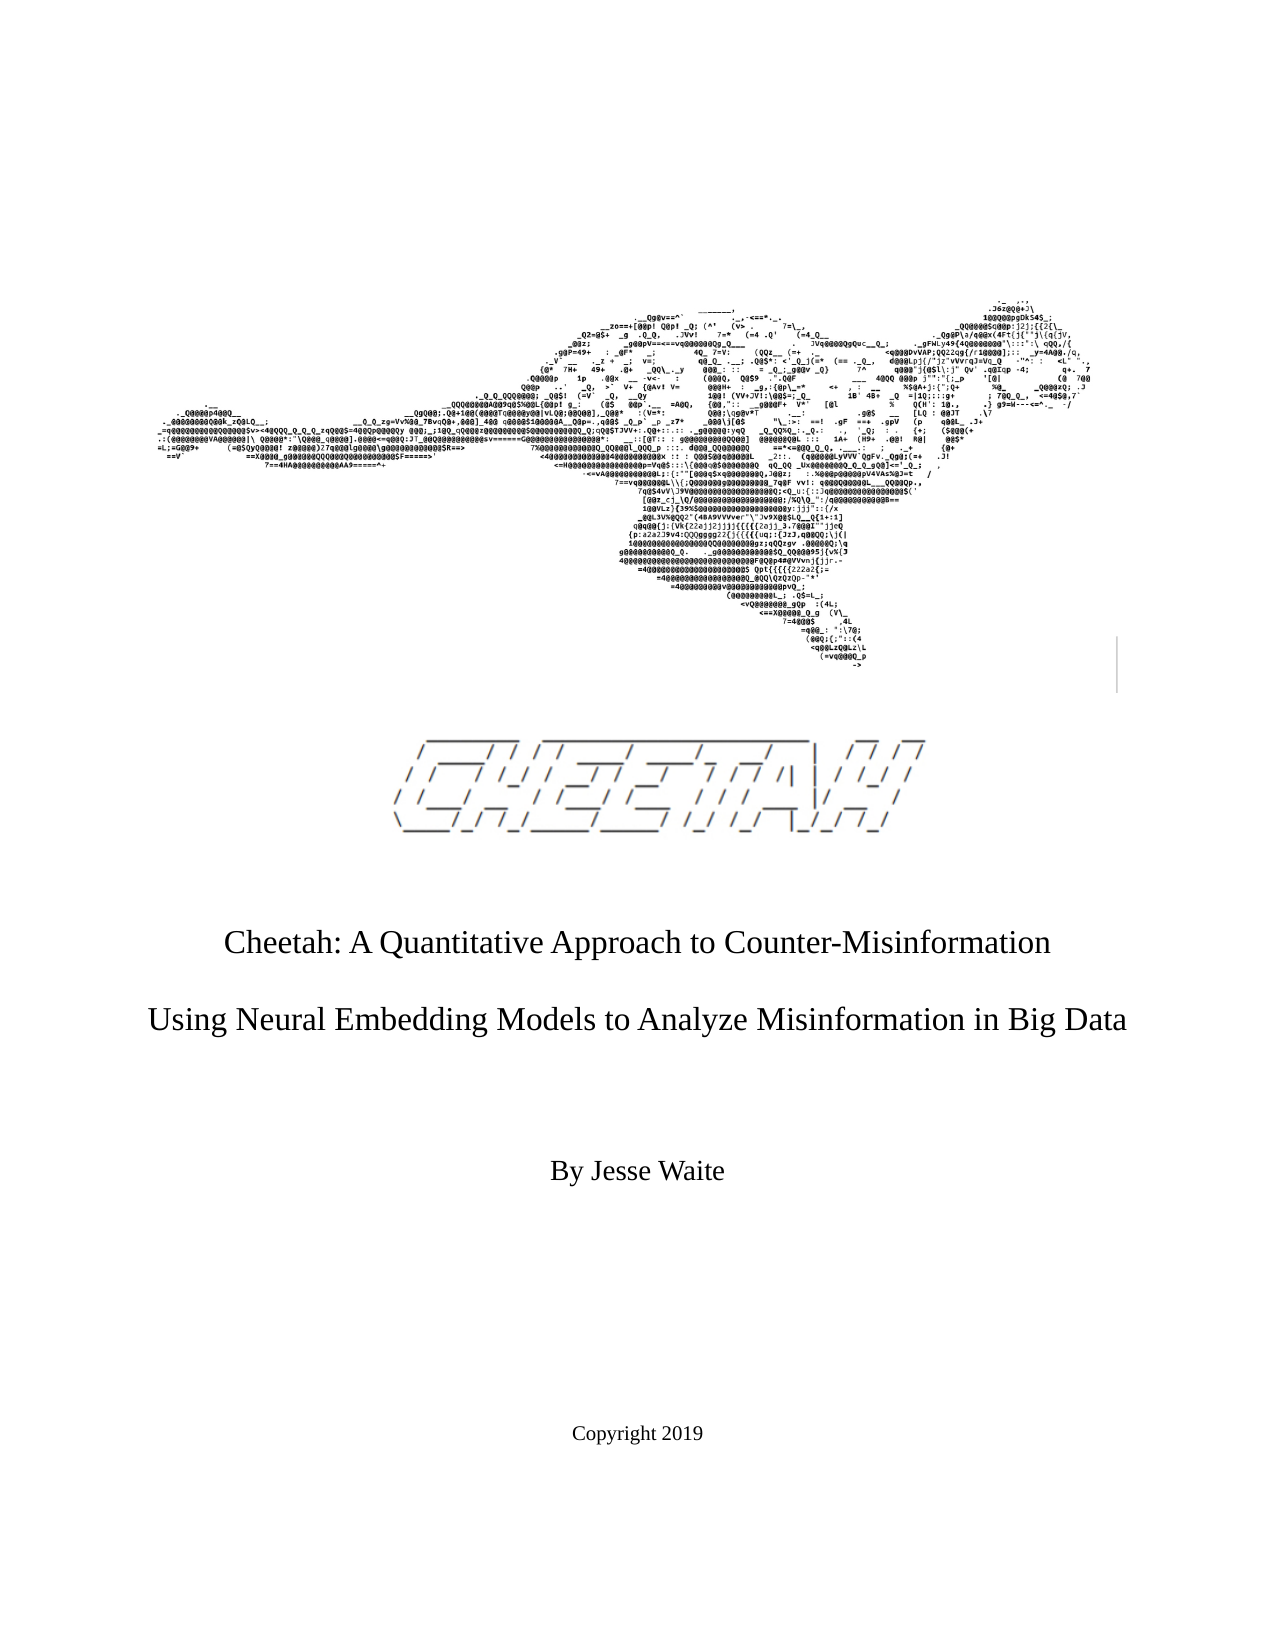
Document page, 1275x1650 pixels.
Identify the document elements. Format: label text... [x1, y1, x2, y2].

text Using Neural Embedding Models to Analyze Misinformation in Big Data [118, 999, 1157, 1038]
text By Jesse Waite [118, 1153, 1157, 1186]
picture [392, 731, 938, 840]
picture [157, 261, 1118, 693]
text Cheetah: A Quantitative Approach to Counter-Misinformation [118, 923, 1157, 961]
text Copyright 2019 [118, 1421, 1157, 1445]
